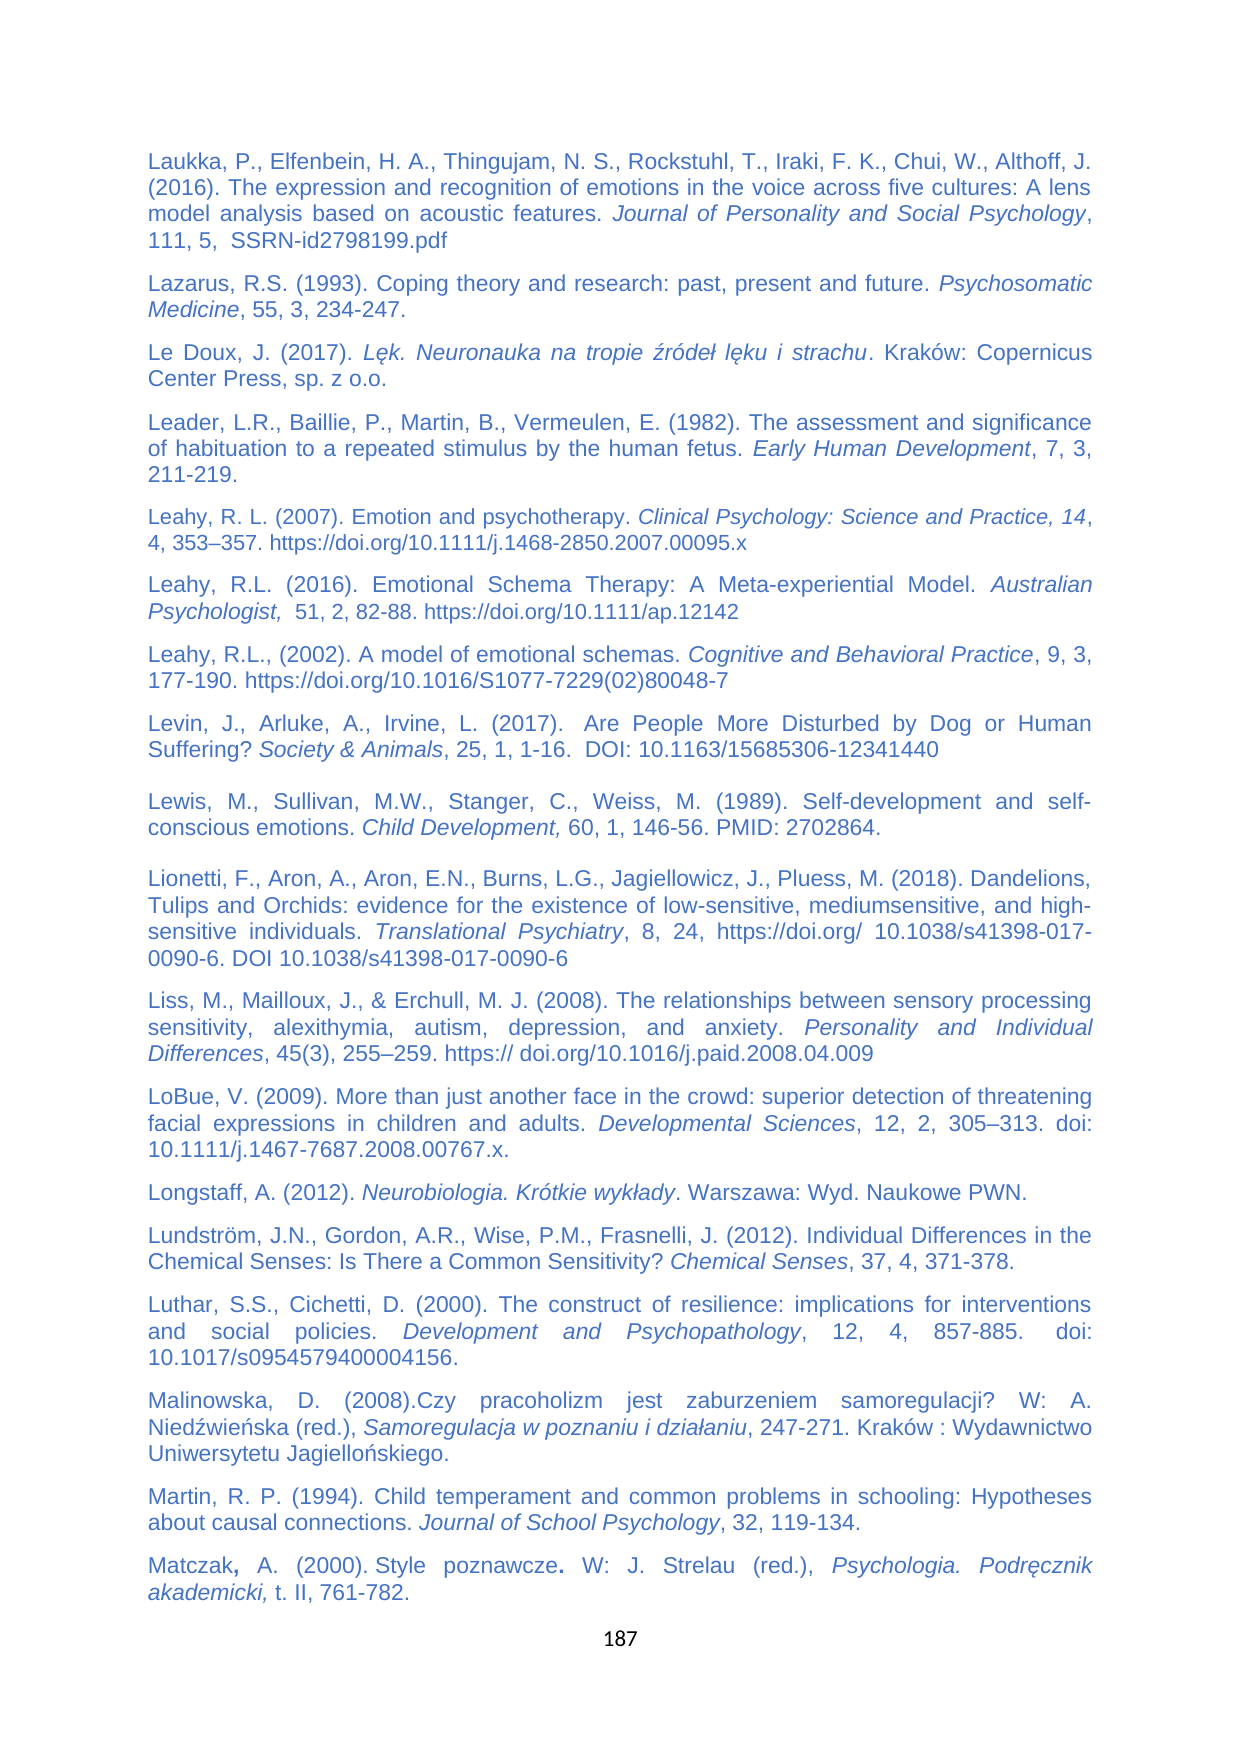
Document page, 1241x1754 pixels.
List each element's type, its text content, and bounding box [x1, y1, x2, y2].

text LoBue, V. (2009). More than just another face in the crowd: superior detection of threatening facial expressions in children and adults. Developmental Sciences, 12, 2, 305–313. doi: 10.1111/j.1467-7687.2008.00767.x. [148, 1083, 1093, 1162]
text Le Doux, J. (2017). Lęk. Neuronauka na tropie źródeł lęku i strachu. Kraków: Copernicus Center Press, sp. z o.o. [148, 339, 1093, 392]
text Laukka, P., Elfenbein, H. A., Thingujam, N. S., Rockstuhl, T., Iraki, F. K., Chui, W., Althoff, J. (2016). The expression and recognition of emotions in the voice across five cultures: A lens model analysis based on acoustic features. Journal of Personality and Social Psychology, 111, 5, SSRN-id2798199.pdf [148, 148, 1093, 253]
text Matczak, A. (2000). Style poznawcze. W: J. Strelau (red.), Psychologia. Podręcznik akademicki, t. II, 761-782. [148, 1552, 1093, 1605]
text Leader, L.R., Baillie, P., Martin, B., Vermeulen, E. (1982). The assessment and significance of habituation to a repeated stimulus by the human fetus. Early Human Development, 7, 3, 211-219. [148, 408, 1093, 487]
text Lundström, J.N., Gordon, A.R., Wise, P.M., Frasnelli, J. (2012). Individual Differences in the Chemical Senses: Is There a Common Sensitivity? Chemical Senses, 37, 4, 371-378. [148, 1222, 1093, 1275]
text Leahy, R.L., (2002). A model of emotional schemas. Cognitive and Behavioral Practice, 9, 3, 177-190. https://doi.org/10.1016/S1077-7229(02)80048-7 [148, 641, 1093, 693]
text Lewis, M., Sullivan, M.W., Stanger, C., Weiss, M. (1989). Self-development and self-conscious emotions. Child Development, 60, 1, 146-56. PMID: 2702864. [148, 788, 1093, 840]
text Martin, R. P. (1994). Child temperament and common problems in schooling: Hypotheses about causal connections. Journal of School Psychology, 32, 119-134. [148, 1483, 1093, 1536]
text Lionetti, F., Aron, A., Aron, E.N., Burns, L.G., Jagiellowicz, J., Pluess, M. (2018). Dandelions, Tulips and Orchids: evidence for the existence of low-sensitive, mediumsensitive, and high-sensitive individuals. Translational Psychiatry, 8, 24, https://doi.org/ 10.1038/s41398-017-0090-6. DOI 10.1038/s41398-017-0090-6 [148, 865, 1093, 971]
text Longstaff, A. (2012). Neurobiologia. Krótkie wykłady. Warszawa: Wyd. Naukowe PWN. [148, 1179, 1093, 1205]
text Malinowska, D. (2008).Czy pracoholizm jest zaburzeniem samoregulacji? W: A. Niedźwieńska (red.), Samoregulacja w poznaniu i działaniu, 247-271. Kraków : Wydawnictwo Uniwersytetu Jagiellońskiego. [148, 1387, 1093, 1466]
text Lazarus, R.S. (1993). Coping theory and research: past, present and future. Psychosomatic Medicine, 55, 3, 234-247. [148, 270, 1093, 322]
text Liss, M., Mailloux, J., & Erchull, M. J. (2008). The relationships between sensory processing sensitivity, alexithymia, autism, depression, and anxiety. Personality and Individual Differences, 45(3), 255–259. https:// doi.org/10.1016/j.paid.2008.04.009 [148, 987, 1093, 1067]
text Levin, J., Arluke, A., Irvine, L. (2017). Are People More Disturbed by Dog or Human Suffering? Society & Animals, 25, 1, 1-16. DOI: 10.1163/15685306-12341440 [148, 710, 1093, 763]
text Leahy, R.L. (2016). Emotional Schema Therapy: A Meta-experiential Model. Australian Psychologist, 51, 2, 82-88. https://doi.org/10.1111/ap.12142 [148, 571, 1093, 624]
text Luthar, S.S., Cichetti, D. (2000). The construct of resilience: implications for interventions and social policies. Development and Psychopathology, 12, 4, 857-885. doi: 10.1017/s0954579400004156. [148, 1291, 1093, 1370]
text Leahy, R. L. (2007). Emotion and psychotherapy. Clinical Psychology: Science and Practice, 14, 4, 353–357. https://doi.org/10.1111/j.1468-2850.2007.00095.x [148, 504, 1093, 554]
